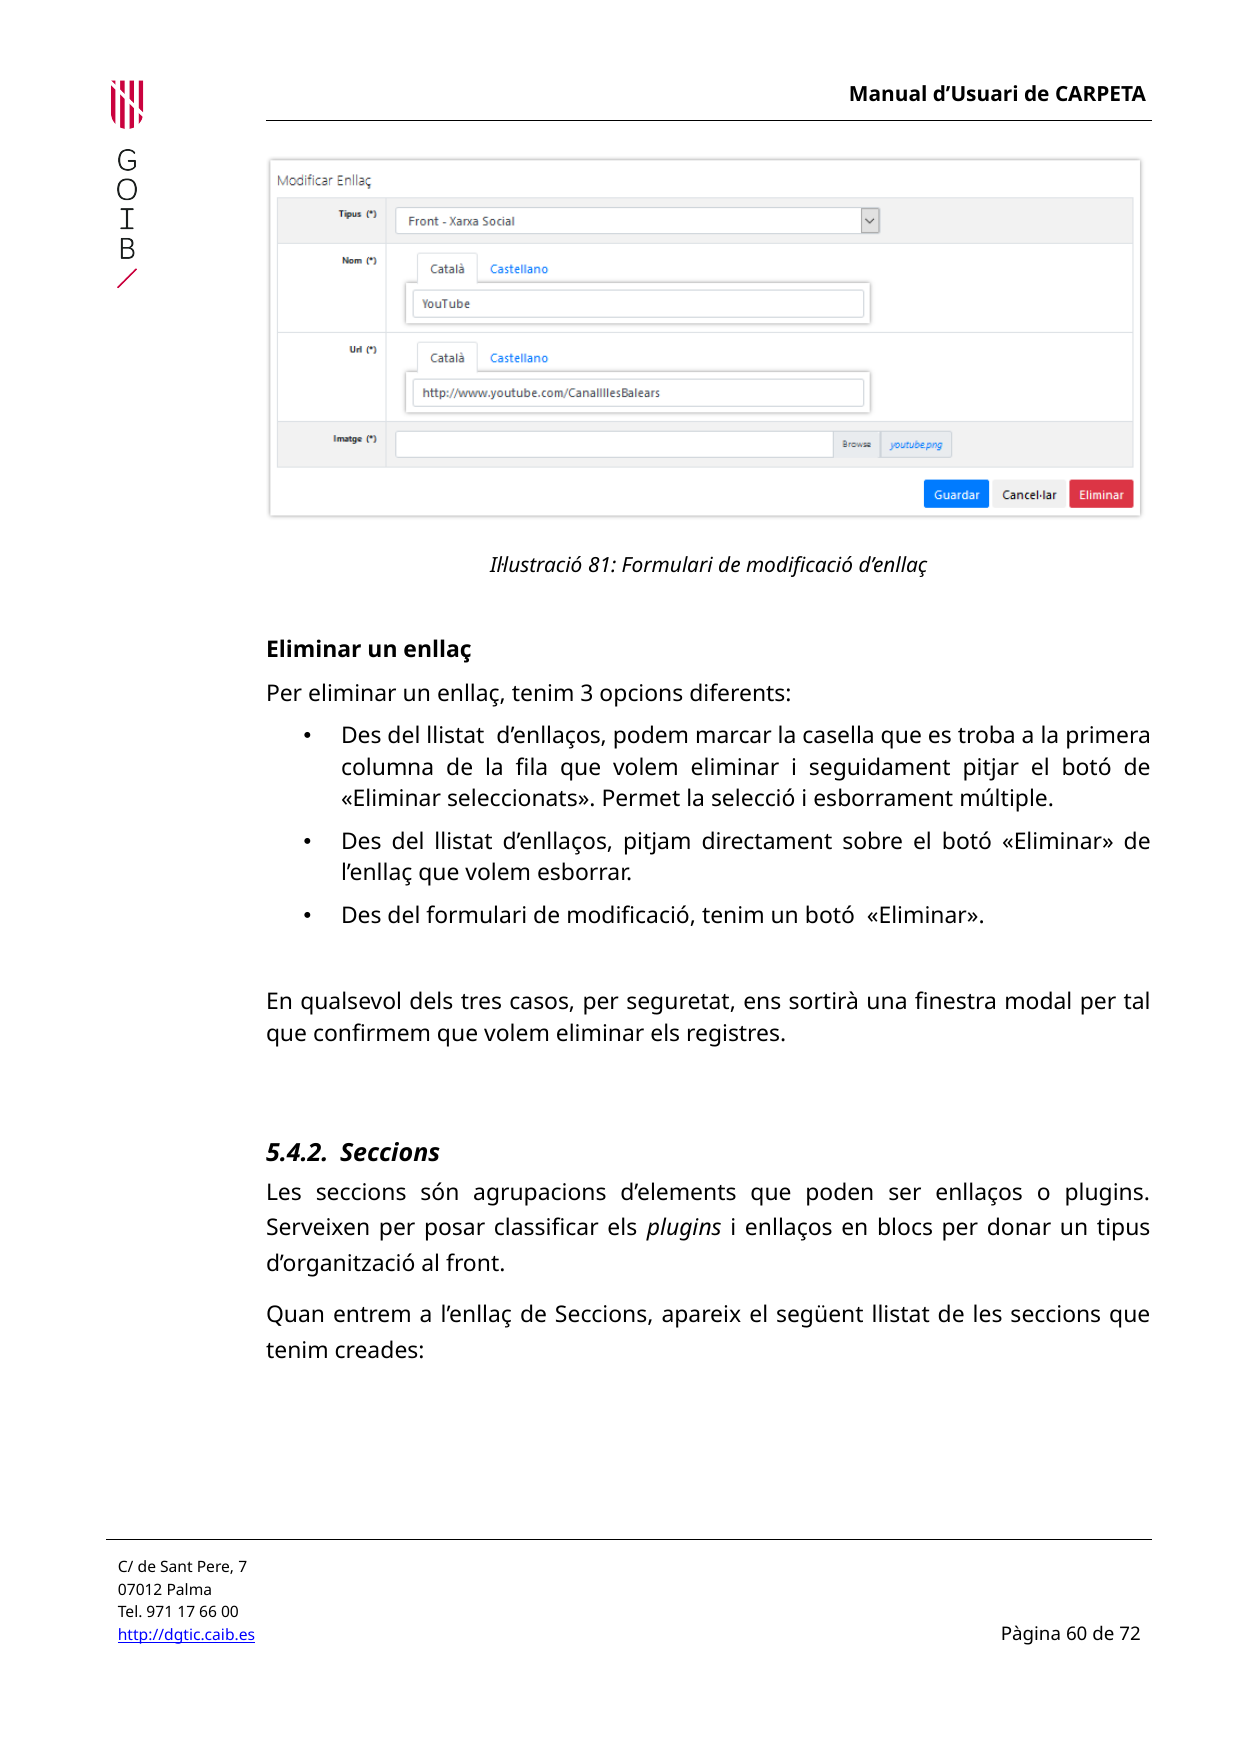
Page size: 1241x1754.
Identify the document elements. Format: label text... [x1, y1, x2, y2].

text Il·lustració 81: Formulari de modificació d’enllaç [266, 522, 1152, 579]
list Des del llistat d’enllaços, pitjam directament sobre el botó «Eliminar» de l’enllaç que volem esborrar. [303, 825, 1152, 887]
list Des del llistat d’enllaços, podem marcar la casella que es troba a la primera columna de la fila que volem eliminar i seguidament pitjar el botó de «Eliminar seleccionats». Permet la selecció i esborrament múltiple. [303, 719, 1152, 813]
picture [82, 57, 172, 319]
text En qualsevol dels tres casos, per seguretat, ens sortirà una finestra modal per tal que confirmem que volem eliminar els registres. [266, 985, 1152, 1048]
text Quan entrem a l’enllaç de Seccions, apareix el següent llistat de les seccions que tenim creades: [266, 1298, 1152, 1365]
list Des del formulari de modificació, tenim un botó «Eliminar». [303, 899, 1152, 931]
picture [265, 156, 1152, 522]
text Eliminar un enllaç [266, 633, 1152, 665]
text Les seccions són agrupacions d’elements que poden ser enllaços o plugins. Serveixen per posar classificar els plugins i enllaços en blocs per donar un tipus d’organització al front. [266, 1175, 1152, 1278]
text Per eliminar un enllaç, tenim 3 opcions diferents: [266, 676, 1152, 708]
subtitle Seccions [266, 1135, 1152, 1169]
